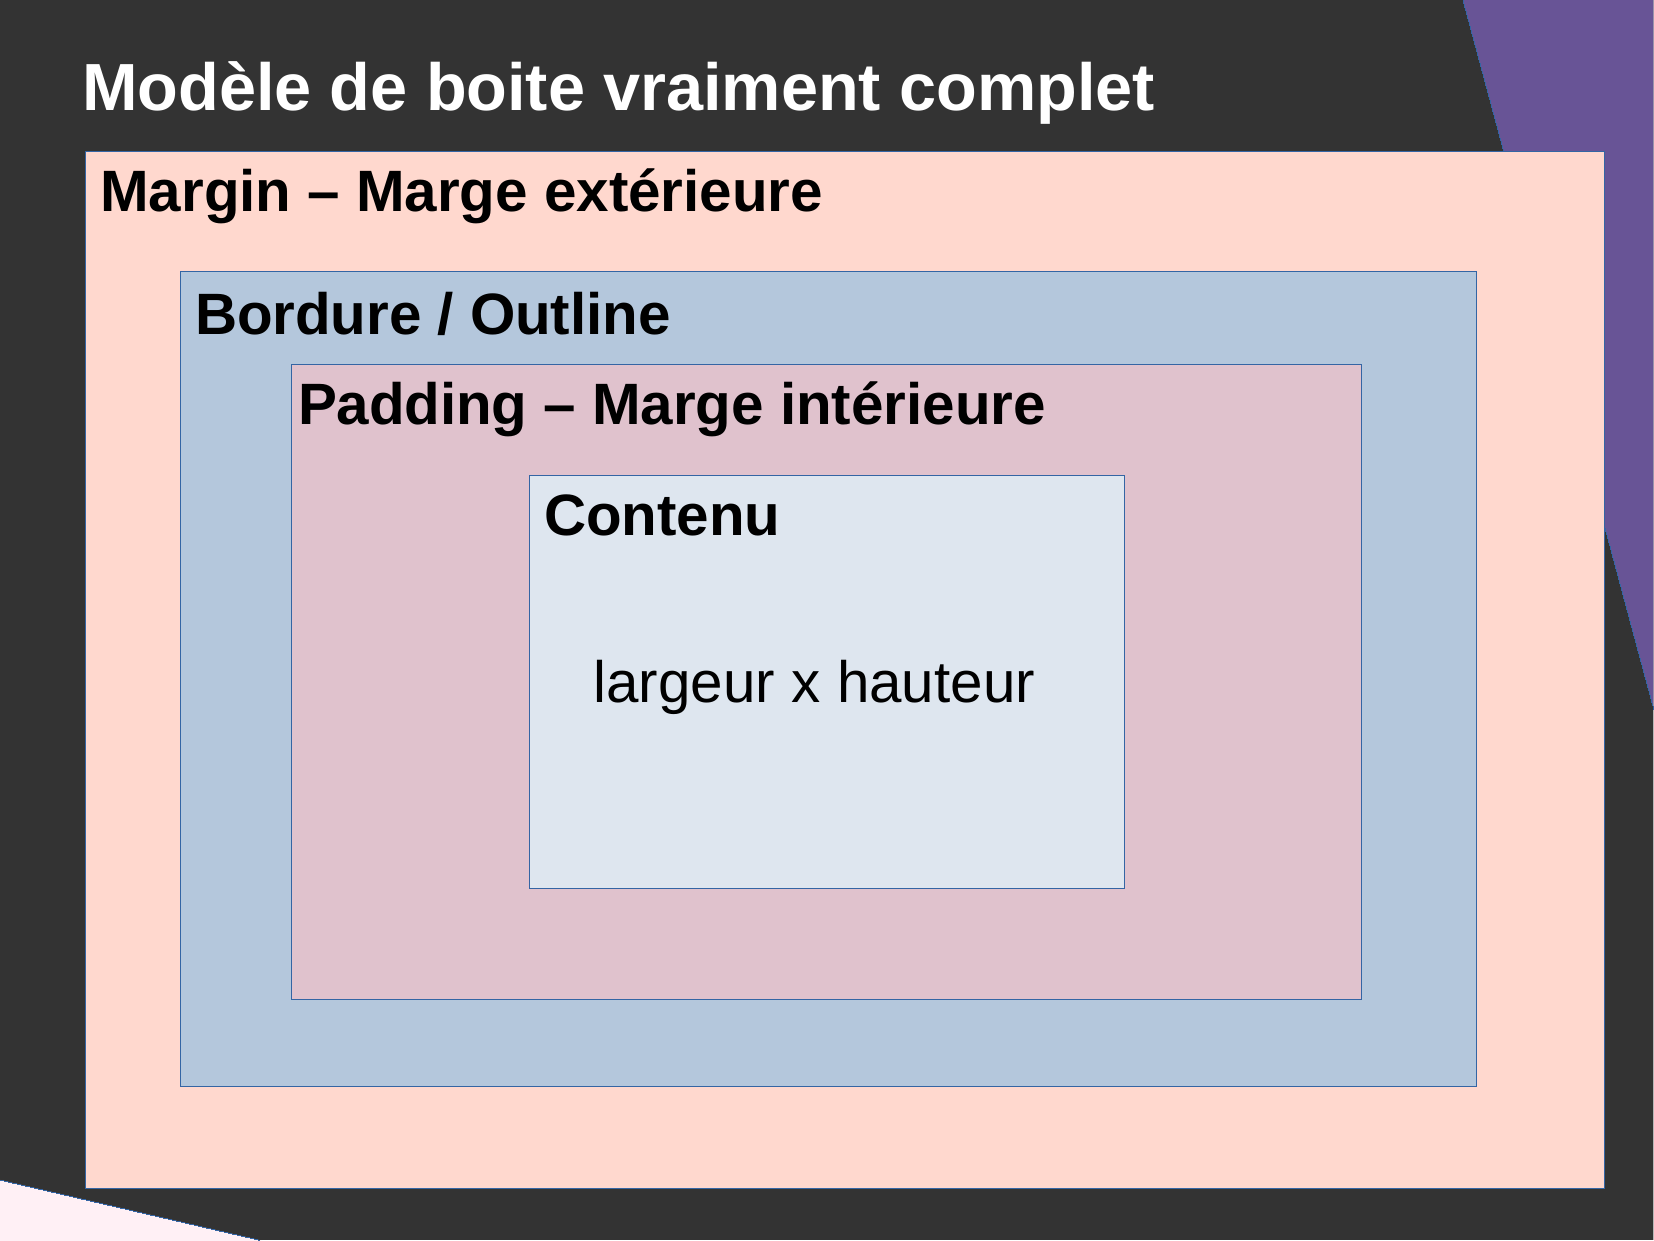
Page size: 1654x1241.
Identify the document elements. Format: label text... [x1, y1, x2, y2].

text_box largeur x hauteur [578, 642, 1075, 723]
text_box Padding – Marge intérieure [283, 364, 1276, 445]
text_box Bordure / Outline [180, 274, 1173, 355]
title Modèle de boite vraiment complet [82, 49, 1571, 130]
text_box [85, 0, 1654, 1189]
text_box [0, 1179, 264, 1241]
text_box Contenu [529, 475, 1512, 565]
text_box Margin – Marge extérieure [85, 151, 1079, 232]
